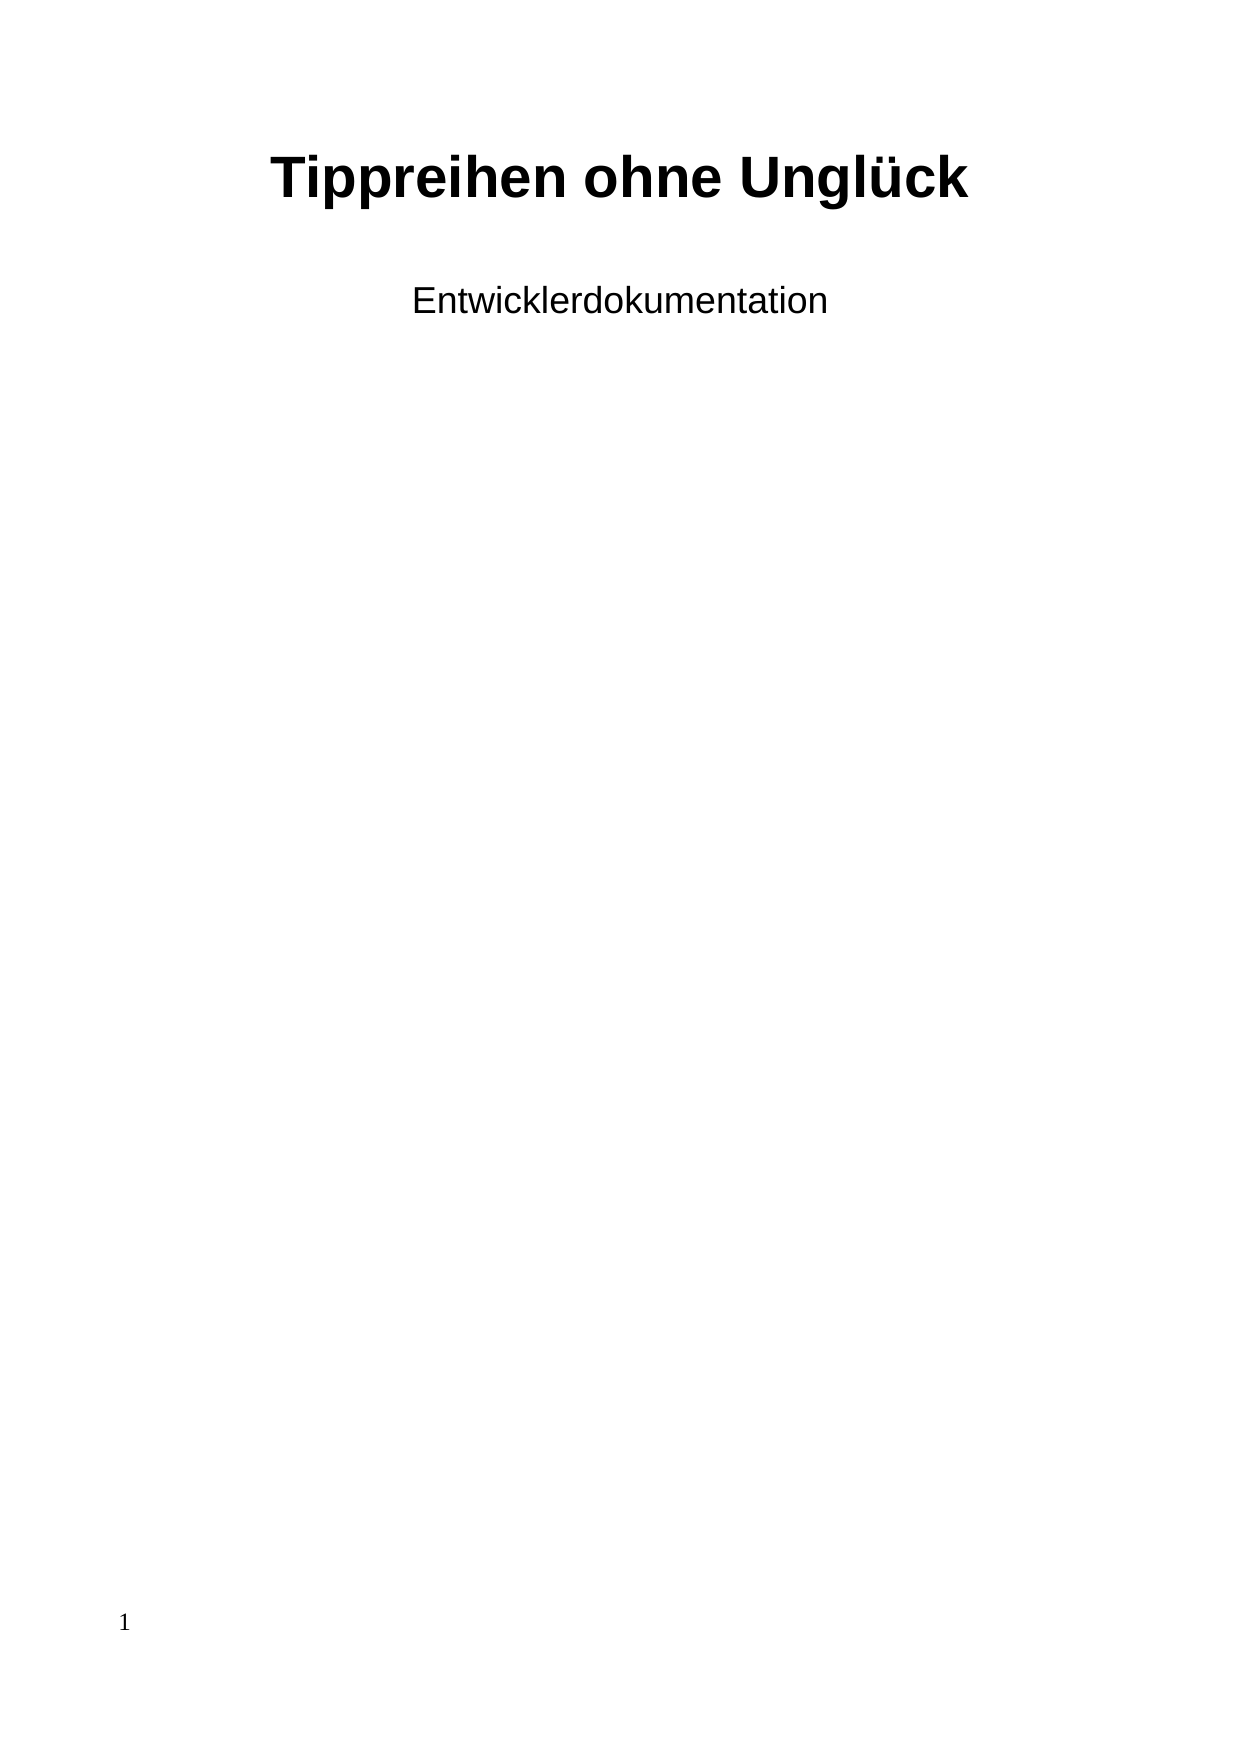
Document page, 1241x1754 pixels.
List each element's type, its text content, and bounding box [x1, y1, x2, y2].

title Tippreihen ohne Unglück [118, 143, 1122, 210]
subtitle Entwicklerdokumentation [118, 278, 1122, 321]
